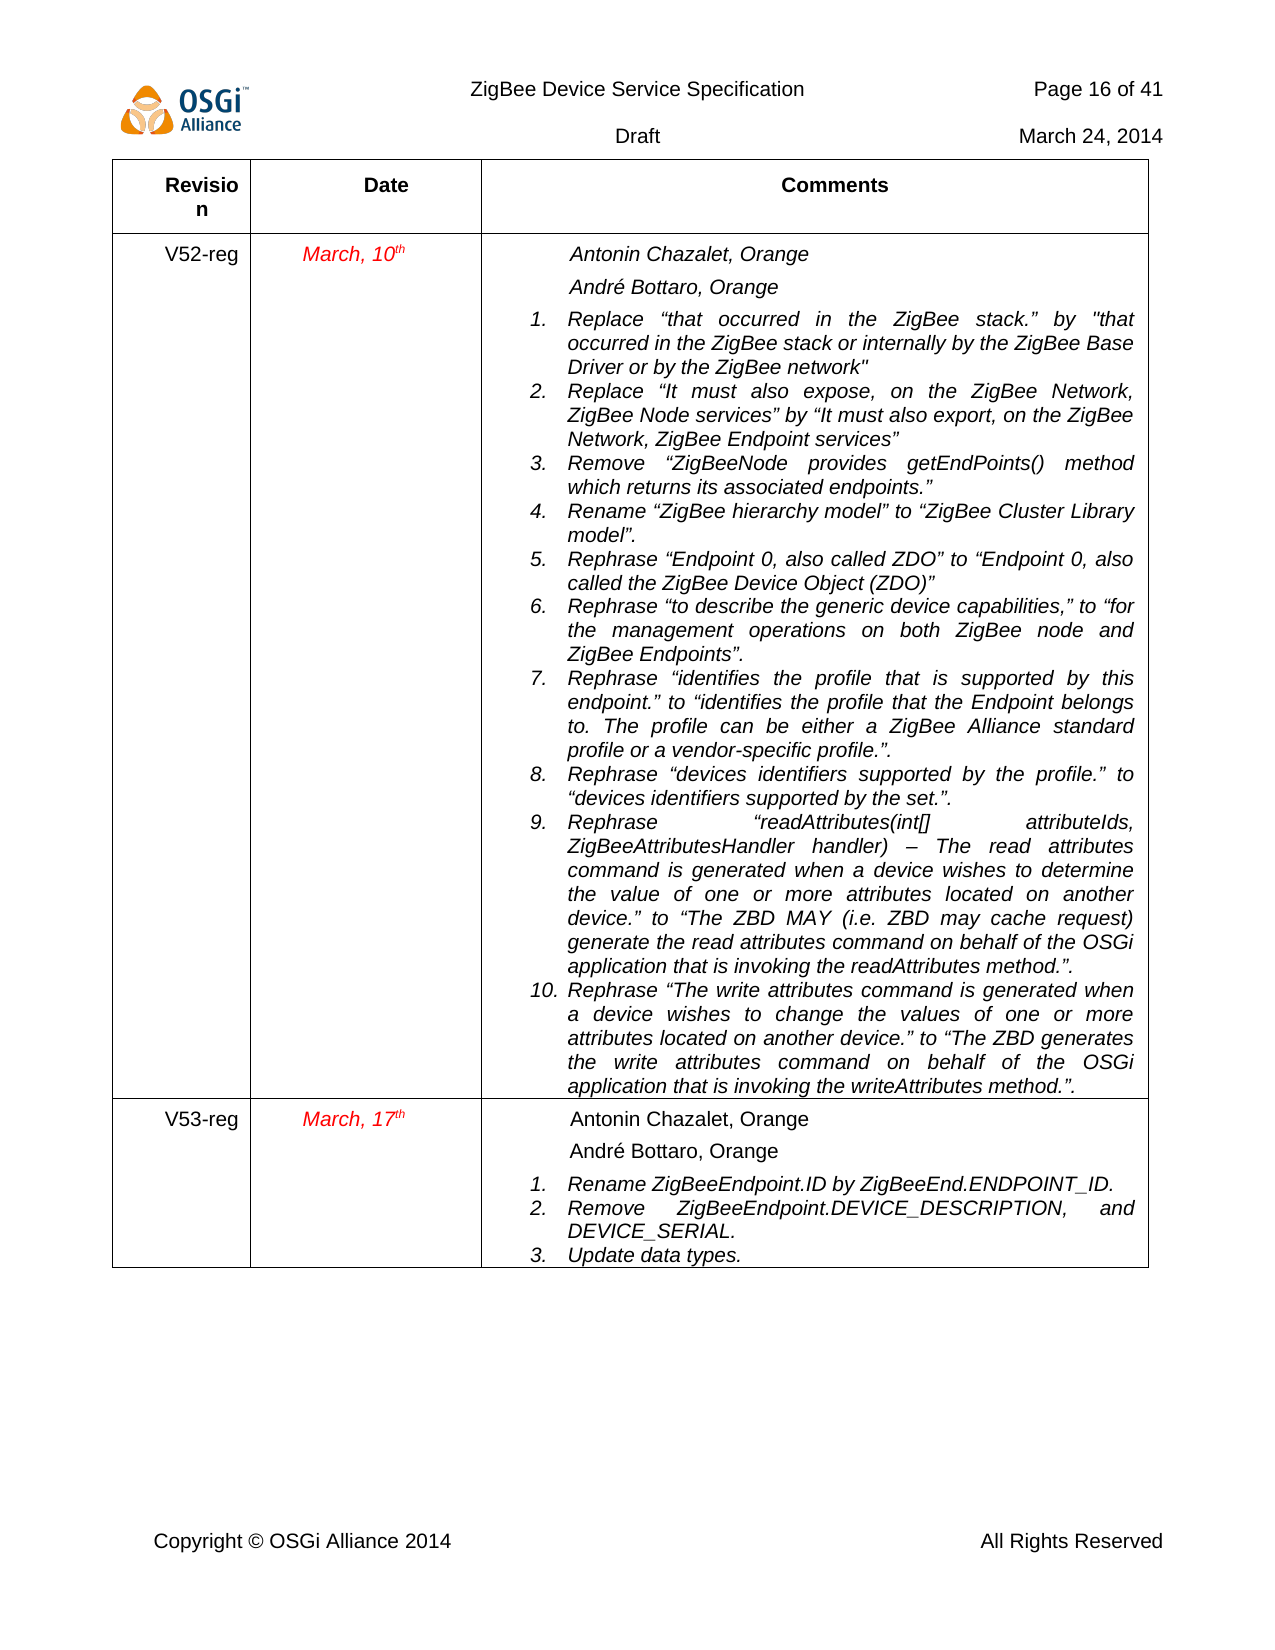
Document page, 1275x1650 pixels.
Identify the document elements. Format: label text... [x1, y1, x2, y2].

table_cell March, 10th [251, 234, 481, 1097]
table_cell Antonin Chazalet, Orange André Bottaro, Orange Rename ZigBeeEndpoint.ID by ZigBeeEnd.ENDPOINT_ID. Remove ZigBeeEndpoint.DEVICE_DESCRIPTION, and DEVICE_SERIAL. Update data types. [482, 1099, 1148, 1267]
table_header Revision [113, 160, 250, 233]
table_cell March, 17th [251, 1099, 481, 1267]
table_cell V53-reg [113, 1099, 250, 1267]
table_header Comments [482, 160, 1148, 233]
table_header Date [251, 160, 481, 233]
table_cell Antonin Chazalet, Orange André Bottaro, Orange Replace “that occurred in the ZigBee stack.” by "that occurred in the ZigBee stack or internally by the ZigBee Base Driver or by the ZigBee network" Replace “It must also expose, on the ZigBee Network, ZigBee Node services” by “It must also export, on the ZigBee Network, ZigBee Endpoint services” Remove “ZigBeeNode provides getEndPoints() method which returns its associated endpoints.” Rename “ZigBee hierarchy model” to “ZigBee Cluster Library model”. Rephrase “Endpoint 0, also called ZDO” to “Endpoint 0, also called the ZigBee Device Object (ZDO)” Rephrase “to describe the generic device capabilities,” to “for the management operations on both ZigBee node and ZigBee Endpoints”. Rephrase “identifies the profile that is supported by this endpoint.” to “identifies the profile that the Endpoint belongs to. The profile can be either a ZigBee Alliance standard profile or a vendor-specific profile.”. Rephrase “devices identifiers supported by the profile.” to “devices identifiers supported by the set.”. Rephrase “readAttributes(int[] attributeIds, ZigBeeAttributesHandler handler) – The read attributes command is generated when a device wishes to determine the value of one or more attributes located on another device.” to “The ZBD MAY (i.e. ZBD may cache request) generate the read attributes command on behalf of the OSGi application that is invoking the readAttributes method.”. Rephrase “The write attributes command is generated when a device wishes to change the values of one or more attributes located on another device.” to “The ZBD generates the write attributes command on behalf of the OSGi application that is invoking the writeAttributes method.”. [482, 234, 1148, 1097]
picture [113, 78, 257, 142]
table_cell V52-reg [113, 234, 250, 1097]
